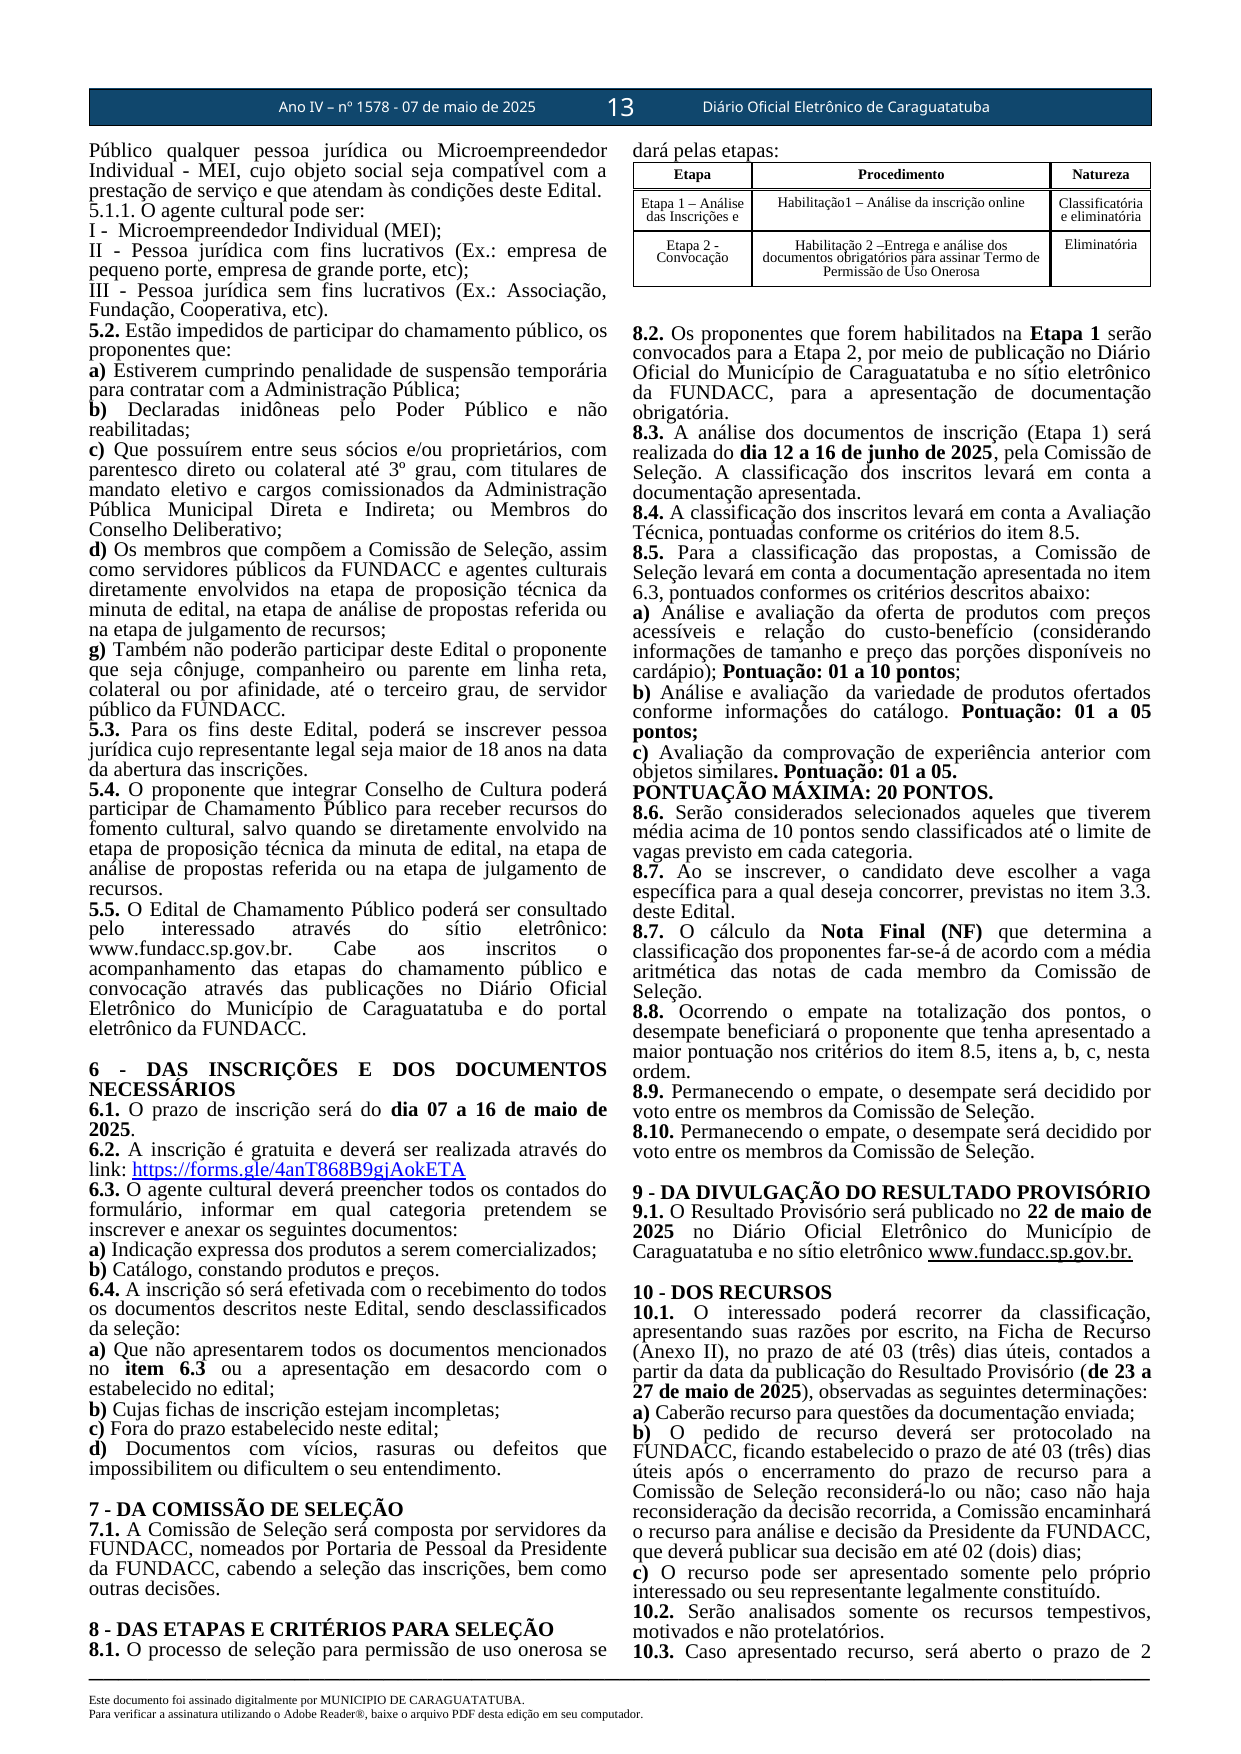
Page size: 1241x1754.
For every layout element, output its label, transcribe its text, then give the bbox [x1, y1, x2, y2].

text 6 - DAS INSCRIÇÕES E DOS DOCUMENTOS NECESSÁRIOS [88, 1061, 608, 1101]
text 5.1.1. O agente cultural pode ser: [88, 202, 608, 222]
text a) Indicação expressa dos produtos a serem comercializados; [88, 1241, 608, 1260]
text I - Microempreendedor Individual (MEI); [88, 222, 608, 241]
text c) Fora do prazo estabelecido neste edital; [88, 1420, 608, 1440]
text dará pelas etapas: [632, 142, 1152, 162]
text 9.1. O Resultado Provisório será publicado no 22 de maio de 2025 no Diário Oficial Eletrônico do Município de Caraguatatuba e no sítio eletrônico www.fundacc.sp.gov.br. [632, 1203, 1152, 1263]
text c) O recurso pode ser apresentado somente pelo próprio interessado ou seu representante legalmente constituído. [632, 1563, 1152, 1603]
text c) Que possuírem entre seus sócios e/ou proprietários, com parentesco direto ou colateral até 3º grau, com titulares de mandato eletivo e cargos comissionados da Administração Pública Municipal Direta e Indireta; ou Membros do Conselho Deliberativo; [88, 441, 608, 541]
text g) Também não poderão participar deste Edital o proponente que seja cônjuge, companheiro ou parente em linha reta, colateral ou por afinidade, até o terceiro grau, de servidor público da FUNDACC. [88, 641, 608, 721]
text 8.2. Os proponentes que forem habilitados na Etapa 1 serão convocados para a Etapa 2, por meio de publicação no Diário Oficial do Município de Caraguatatuba e no sítio eletrônico da FUNDACC, para a apresentação de documentação obrigatória. [632, 324, 1152, 424]
text 8.4. A classificação dos inscritos levará em conta a Avaliação Técnica, pontuadas conforme os critérios do item 8.5. [632, 504, 1152, 544]
text 8.7. O cálculo da Nota Final (NF) que determina a classificação dos proponentes far-se-á de acordo com a média aritmética das notas de cada membro da Comissão de Seleção. [632, 923, 1152, 1003]
table_cell Habilitação 2 –Entrega e análise dos documentos obrigatórios para assinar Termo de Permissão de Uso Onerosa [753, 232, 1049, 286]
text 7.1. A Comissão de Seleção será composta por servidores da FUNDACC, nomeados por Portaria de Pessoal da Presidente da FUNDACC, cabendo a seleção das inscrições, bem como outras decisões. [88, 1520, 608, 1600]
text III - Pessoa jurídica sem fins lucrativos (Ex.: Associação, Fundação, Cooperativa, etc). [88, 281, 608, 321]
table_cell Habilitação1 – Análise da inscrição online [753, 191, 1049, 230]
table_header Procedimento [753, 163, 1049, 188]
text 5.2. Estão impedidos de participar do chamamento público, os proponentes que: [88, 321, 608, 361]
text 8.3. A análise dos documentos de inscrição (Etapa 1) será realizada do dia 12 a 16 de junho de 2025, pela Comissão de Seleção. A classificação dos inscritos levará em conta a documentação apresentada. [632, 424, 1152, 504]
text 8.7. Ao se inscrever, o candidato deve escolher a vaga específica para a qual deseja concorrer, previstas no item 3.3. deste Edital. [632, 863, 1152, 923]
text 6.1. O prazo de inscrição será do dia 07 a 16 de maio de 2025. [88, 1101, 608, 1141]
text 10.3. Caso apresentado recurso, será aberto o prazo de 2 [632, 1643, 1152, 1663]
text a) Análise e avaliação da oferta de produtos com preços acessíveis e relação do custo-benefício (considerando informações de tamanho e preço das porções disponíveis no cardápio); Pontuação: 01 a 10 pontos; [632, 604, 1152, 683]
text b) Catálogo, constando produtos e preços. [88, 1260, 608, 1280]
text 8 - DAS ETAPAS E CRITÉRIOS PARA SELEÇÃO [88, 1621, 608, 1641]
text a) Caberão recurso para questões da documentação enviada; [632, 1403, 1152, 1423]
text PONTUAÇÃO MÁXIMA: 20 PONTOS. [632, 783, 1152, 803]
table_cell Etapa 2 - Convocação [634, 232, 751, 286]
text 6.3. O agente cultural deverá preencher todos os contados do formulário, informar em qual categoria pretendem se inscrever e anexar os seguintes documentos: [88, 1181, 608, 1241]
text 10.1. O interessado poderá recorrer da classificação, apresentando suas razões por escrito, na Ficha de Recurso (Anexo II), no prazo de até 03 (três) dias úteis, contados a partir da data da publicação do Resultado Provisório (de 23 a 27 de maio de 2025), observadas as seguintes determinações: [632, 1303, 1152, 1403]
text 8.6. Serão considerados selecionados aqueles que tiverem média acima de 10 pontos sendo classificados até o limite de vagas previsto em cada categoria. [632, 803, 1152, 863]
text a) Estiverem cumprindo penalidade de suspensão temporária para contratar com a Administração Pública; [88, 361, 608, 401]
text d) Documentos com vícios, rasuras ou defeitos que impossibilitem ou dificultem o seu entendimento. [88, 1440, 608, 1480]
text 5.4. O proponente que integrar Conselho de Cultura poderá participar de Chamamento Público para receber recursos do fomento cultural, salvo quando se diretamente envolvido na etapa de proposição técnica da minuta de edital, na etapa de análise de propostas referida ou na etapa de julgamento de recursos. [88, 781, 608, 900]
text 10.2. Serão analisados somente os recursos tempestivos, motivados e não protelatórios. [632, 1603, 1152, 1643]
text 8.5. Para a classificação das propostas, a Comissão de Seleção levará em conta a documentação apresentada no item 6.3, pontuados conformes os critérios descritos abaixo: [632, 544, 1152, 604]
text 7 - DA COMISSÃO DE SELEÇÃO [88, 1500, 608, 1520]
text b) Declaradas inidôneas pelo Poder Público e não reabilitadas; [88, 401, 608, 441]
text 6.4. A inscrição só será efetivada com o recebimento do todos os documentos descritos neste Edital, sendo desclassificados da seleção: [88, 1280, 608, 1340]
text 8.8. Ocorrendo o empate na totalização dos pontos, o desempate beneficiará o proponente que tenha apresentado a maior pontuação nos critérios do item 8.5, itens a, b, c, nesta ordem. [632, 1003, 1152, 1083]
text a) Que não apresentarem todos os documentos mencionados no item 6.3 ou a apresentação em desacordo com o estabelecido no edital; [88, 1340, 608, 1400]
text c) Avaliação da comprovação de experiência anterior com objetos similares. Pontuação: 01 a 05. [632, 743, 1152, 783]
text 8.9. Permanecendo o empate, o desempate será decidido por voto entre os membros da Comissão de Seleção. [632, 1083, 1152, 1123]
table_header Natureza [1052, 163, 1150, 188]
text b) Análise e avaliação da variedade de produtos ofertados conforme informações do catálogo. Pontuação: 01 a 05 pontos; [632, 683, 1152, 743]
text d) Os membros que compõem a Comissão de Seleção, assim como servidores públicos da FUNDACC e agentes culturais diretamente envolvidos na etapa de proposição técnica da minuta de edital, na etapa de análise de propostas referida ou na etapa de julgamento de recursos; [88, 541, 608, 641]
text b) O pedido de recurso deverá ser protocolado na FUNDACC, ficando estabelecido o prazo de até 03 (três) dias úteis após o encerramento do prazo de recurso para a Comissão de Seleção reconsiderá-lo ou não; caso não haja reconsideração da decisão recorrida, a Comissão encaminhará o recurso para análise e decisão da Presidente da FUNDACC, que deverá publicar sua decisão em até 02 (dois) dias; [632, 1423, 1152, 1563]
table_cell Eliminatória [1052, 232, 1150, 286]
text II - Pessoa jurídica com fins lucrativos (Ex.: empresa de pequeno porte, empresa de grande porte, etc); [88, 241, 608, 281]
text 8.1. O processo de seleção para permissão de uso onerosa se [88, 1641, 608, 1661]
table_cell Etapa 1 – Análise das Inscrições e [634, 191, 751, 230]
text b) Cujas fichas de inscrição estejam incompletas; [88, 1400, 608, 1420]
text 9 - DA DIVULGAÇÃO DO RESULTADO PROVISÓRIO [632, 1183, 1152, 1203]
text Público qualquer pessoa jurídica ou Microempreendedor Individual - MEI, cujo objeto social seja compatível com a prestação de serviço e que atendam às condições deste Edital. [88, 142, 608, 202]
text 5.3. Para os fins deste Edital, poderá se inscrever pessoa jurídica cujo representante legal seja maior de 18 anos na data da abertura das inscrições. [88, 721, 608, 781]
text 5.5. O Edital de Chamamento Público poderá ser consultado pelo interessado através do sítio eletrônico: www.fundacc.sp.gov.br. Cabe aos inscritos o acompanhamento das etapas do chamamento público e convocação através das publicações no Diário Oficial Eletrônico do Município de Caraguatatuba e do portal eletrônico da FUNDACC. [88, 900, 608, 1040]
table_cell Classificatória e eliminatória [1052, 191, 1150, 230]
text 10 - DOS RECURSOS [632, 1284, 1152, 1303]
table_header Etapa [634, 163, 751, 188]
text 8.10. Permanecendo o empate, o desempate será decidido por voto entre os membros da Comissão de Seleção. [632, 1123, 1152, 1163]
text 6.2. A inscrição é gratuita e deverá ser realizada através do link: https://forms.gle/4anT868B9gjAokETA [88, 1141, 608, 1181]
